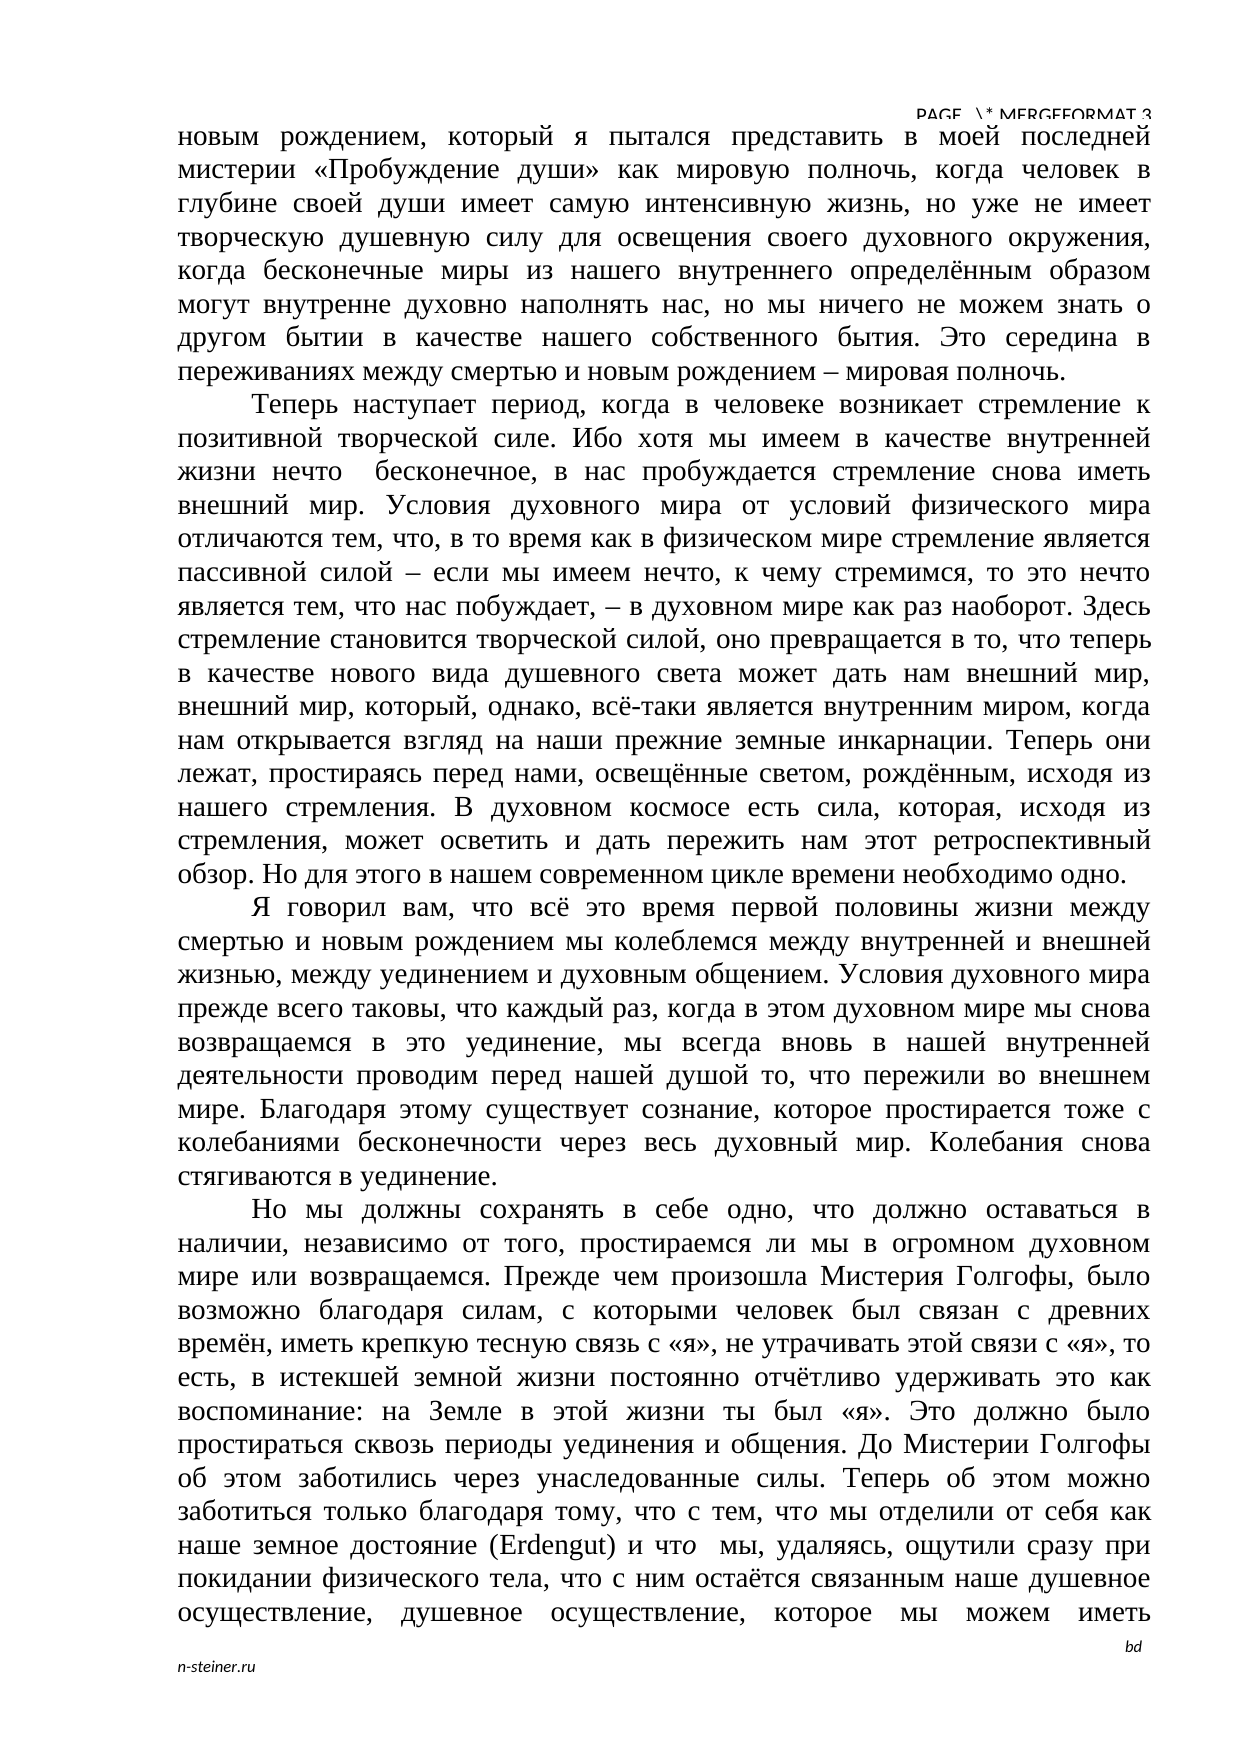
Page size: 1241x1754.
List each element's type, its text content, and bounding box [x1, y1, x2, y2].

text Но мы должны сохранять в себе одно, что должно оставаться в наличии, независимо от того, простираемся ли мы в огромном духовном мире или возвращаемся. Прежде чем произошла Мистерия Голгофы, было возможно благодаря силам, с которыми человек был связан с древних времён, иметь крепкую тесную связь с «я», не утрачивать этой связи с «я», то есть, в истекшей земной жизни постоянно отчётливо удерживать это как воспоминание: на Земле в этой жизни ты был «я». Это должно было простираться сквозь периоды уединения и общения. До Мистерии Голгофы об этом заботились через унаследованные силы. Теперь об этом можно заботиться только благодаря тому, что с тем, что мы отделили от себя как наше земное достояние (Erdengut) и что мы, удаляясь, ощутили сразу при покидании физического тела, что с ним остаётся связанным наше душевное осуществление, душевное осуществление, которое мы можем иметь [177, 1191, 1152, 1627]
text Теперь наступает период, когда в человеке возникает стремление к позитивной творческой силе. Ибо хотя мы имеем в качестве внутренней жизни нечто бесконечное, в нас пробуждается стремление снова иметь внешний мир. Условия духовного мира от условий физического мира отличаются тем, что, в то время как в физическом мире стремление является пассивной силой – если мы имеем нечто, к чему стремимся, то это нечто является тем, что нас побуждает, – в духовном мире как раз наоборот. Здесь стремление становится творческой силой, оно превращается в то, что теперь в качестве нового вида душевного света может дать нам внешний мир, внешний мир, который, однако, всё-таки является внутренним миром, когда нам открывается взгляд на наши прежние земные инкарнации. Теперь они лежат, простираясь перед нами, освещённые светом, рождённым, исходя из нашего стремления. В духовном космосе есть сила, которая, исходя из стремления, может осветить и дать пережить нам этот ретроспективный обзор. Но для этого в нашем современном цикле времени необходимо одно. [177, 386, 1152, 889]
text Я говорил вам, что всё это время первой половины жизни между смертью и новым рождением мы колеблемся между внутренней и внешней жизнью, между уединением и духовным общением. Условия духовного мира прежде всего таковы, что каждый раз, когда в этом духовном мире мы снова возвращаемся в это уединение, мы всегда вновь в нашей внутренней деятельности проводим перед нашей душой то, что пережили во внешнем мире. Благодаря этому существует сознание, которое простирается тоже с колебаниями бесконечности через весь духовный мир. Колебания снова стягиваются в уединение. [177, 889, 1152, 1191]
text новым рождением, который я пытался представить в моей последней мистерии «Пробуждение души» как мировую полночь, когда человек в глубине своей души имеет самую интенсивную жизнь, но уже не имеет творческую душевную силу для освещения своего духовного окружения, когда бесконечные миры из нашего внутреннего определённым образом могут внутренне духовно наполнять нас, но мы ничего не можем знать о другом бытии в качестве нашего собственного бытия. Это середина в переживаниях между смертью и новым рождением – мировая полночь. [177, 118, 1152, 386]
